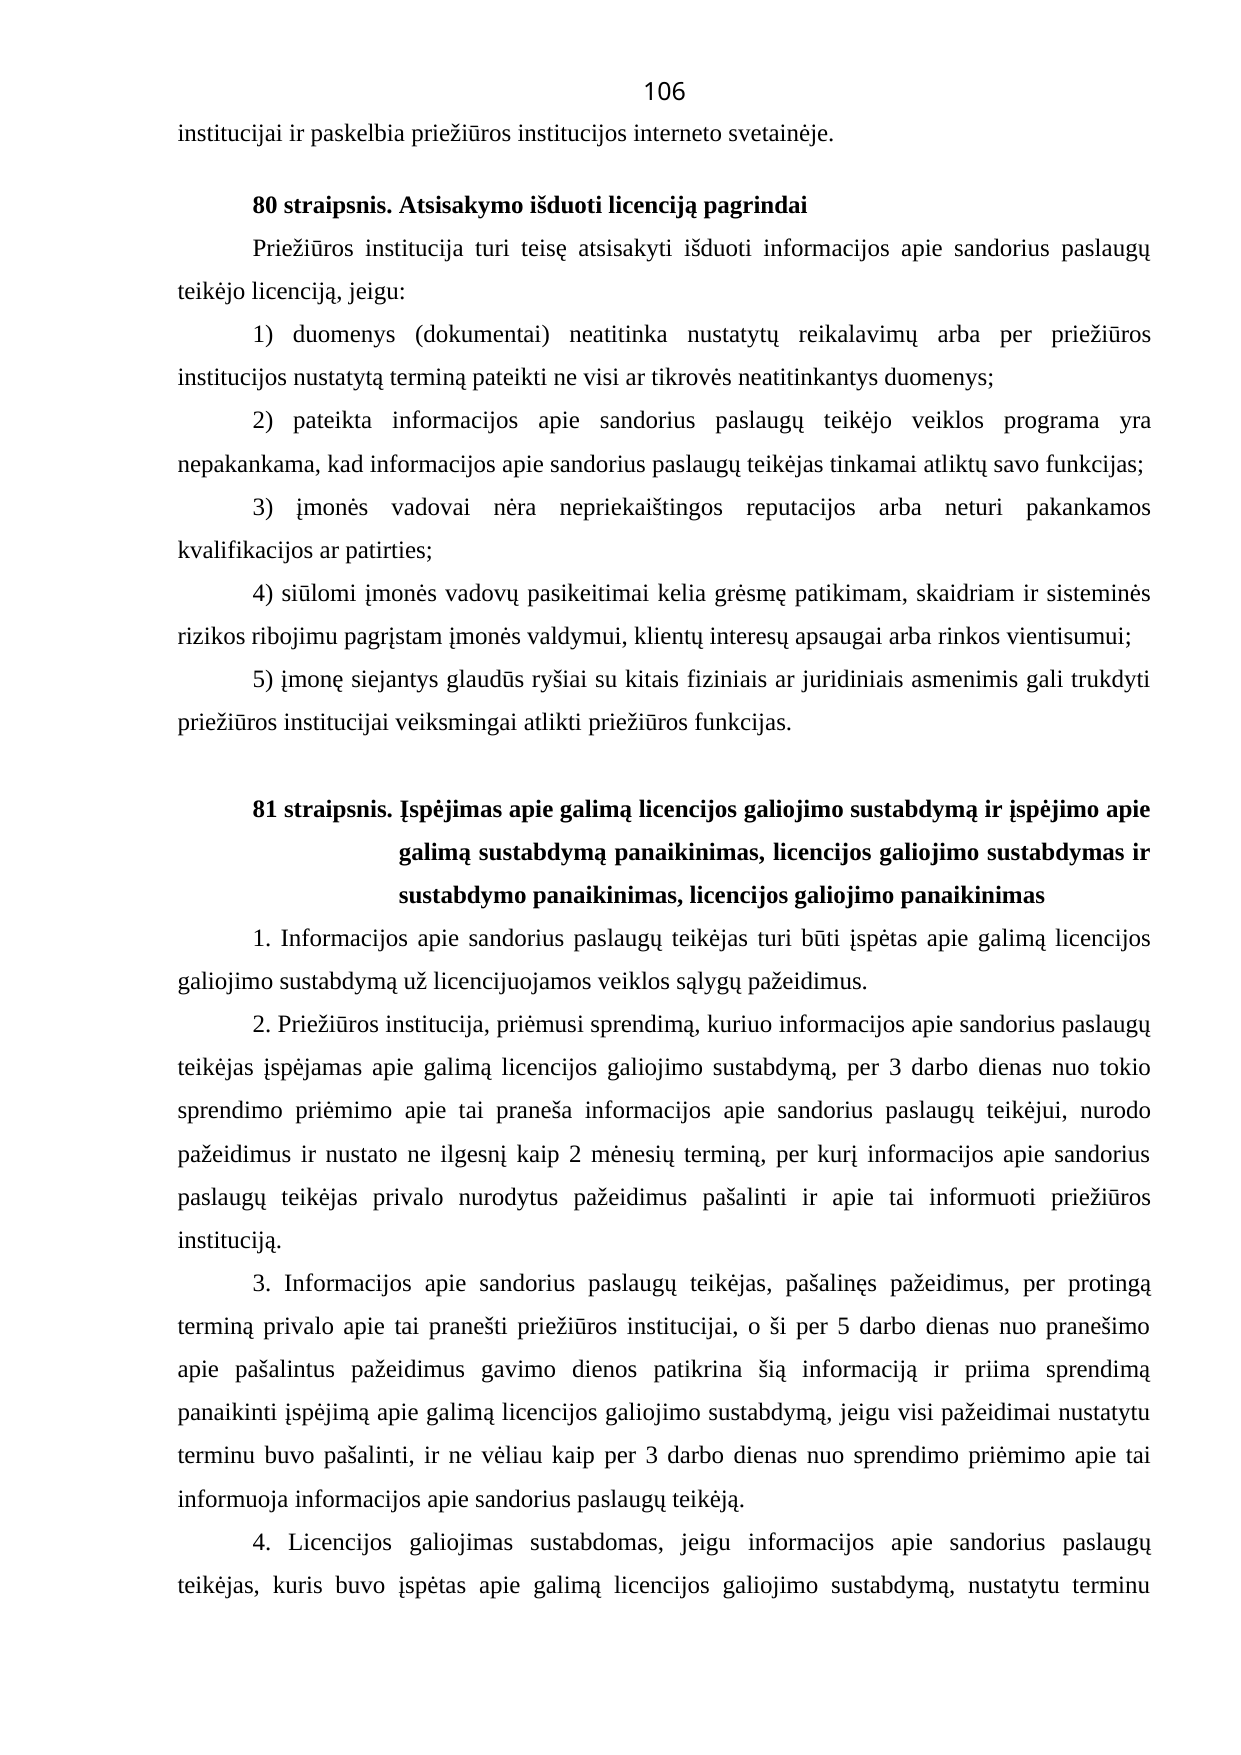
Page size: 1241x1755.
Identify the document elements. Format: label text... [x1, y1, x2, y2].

text 4) siūlomi įmonės vadovų pasikeitimai kelia grėsmę patikimam, skaidriam ir sisteminės rizikos ribojimu pagrįstam įmonės valdymui, klientų interesų apsaugai arba rinkos vientisumui; [177, 578, 1152, 650]
text Priežiūros institucija turi teisę atsisakyti išduoti informacijos apie sandorius paslaugų teikėjo licenciją, jeigu: [177, 233, 1152, 305]
text 81 straipsnis. Įspėjimas apie galimą licencijos galiojimo sustabdymą ir įspėjimo apie galimą sustabdymą panaikinimas, licencijos galiojimo sustabdymas ir sustabdymo panaikinimas, licencijos galiojimo panaikinimas [252, 794, 1152, 909]
text 2. Priežiūros institucija, priėmusi sprendimą, kuriuo informacijos apie sandorius paslaugų teikėjas įspėjamas apie galimą licencijos galiojimo sustabdymą, per 3 darbo dienas nuo tokio sprendimo priėmimo apie tai praneša informacijos apie sandorius paslaugų teikėjui, nurodo pažeidimus ir nustato ne ilgesnį kaip 2 mėnesių terminą, per kurį informacijos apie sandorius paslaugų teikėjas privalo nurodytus pažeidimus pašalinti ir apie tai informuoti priežiūros instituciją. [177, 1009, 1152, 1254]
text institucijai ir paskelbia priežiūros institucijos interneto svetainėje. [177, 118, 1152, 147]
text 80 straipsnis. Atsisakymo išduoti licenciją pagrindai [177, 190, 1152, 219]
text 1) duomenys (dokumentai) neatitinka nustatytų reikalavimų arba per priežiūros institucijos nustatytą terminą pateikti ne visi ar tikrovės neatitinkantys duomenys; [177, 319, 1152, 391]
text 1. Informacijos apie sandorius paslaugų teikėjas turi būti įspėtas apie galimą licencijos galiojimo sustabdymą už licencijuojamos veiklos sąlygų pažeidimus. [177, 923, 1152, 995]
text 2) pateikta informacijos apie sandorius paslaugų teikėjo veiklos programa yra nepakankama, kad informacijos apie sandorius paslaugų teikėjas tinkamai atliktų savo funkcijas; [177, 406, 1152, 477]
text 3) įmonės vadovai nėra nepriekaištingos reputacijos arba neturi pakankamos kvalifikacijos ar patirties; [177, 492, 1152, 564]
text 4. Licencijos galiojimas sustabdomas, jeigu informacijos apie sandorius paslaugų teikėjas, kuris buvo įspėtas apie galimą licencijos galiojimo sustabdymą, nustatytu terminu [177, 1527, 1152, 1599]
text 5) įmonę siejantys glaudūs ryšiai su kitais fiziniais ar juridiniais asmenimis gali trukdyti priežiūros institucijai veiksmingai atlikti priežiūros funkcijas. [177, 664, 1152, 736]
text 3. Informacijos apie sandorius paslaugų teikėjas, pašalinęs pažeidimus, per protingą terminą privalo apie tai pranešti priežiūros institucijai, o ši per 5 darbo dienas nuo pranešimo apie pašalintus pažeidimus gavimo dienos patikrina šią informaciją ir priima sprendimą panaikinti įspėjimą apie galimą licencijos galiojimo sustabdymą, jeigu visi pažeidimai nustatytu terminu buvo pašalinti, ir ne vėliau kaip per 3 darbo dienas nuo sprendimo priėmimo apie tai informuoja informacijos apie sandorius paslaugų teikėją. [177, 1268, 1152, 1512]
